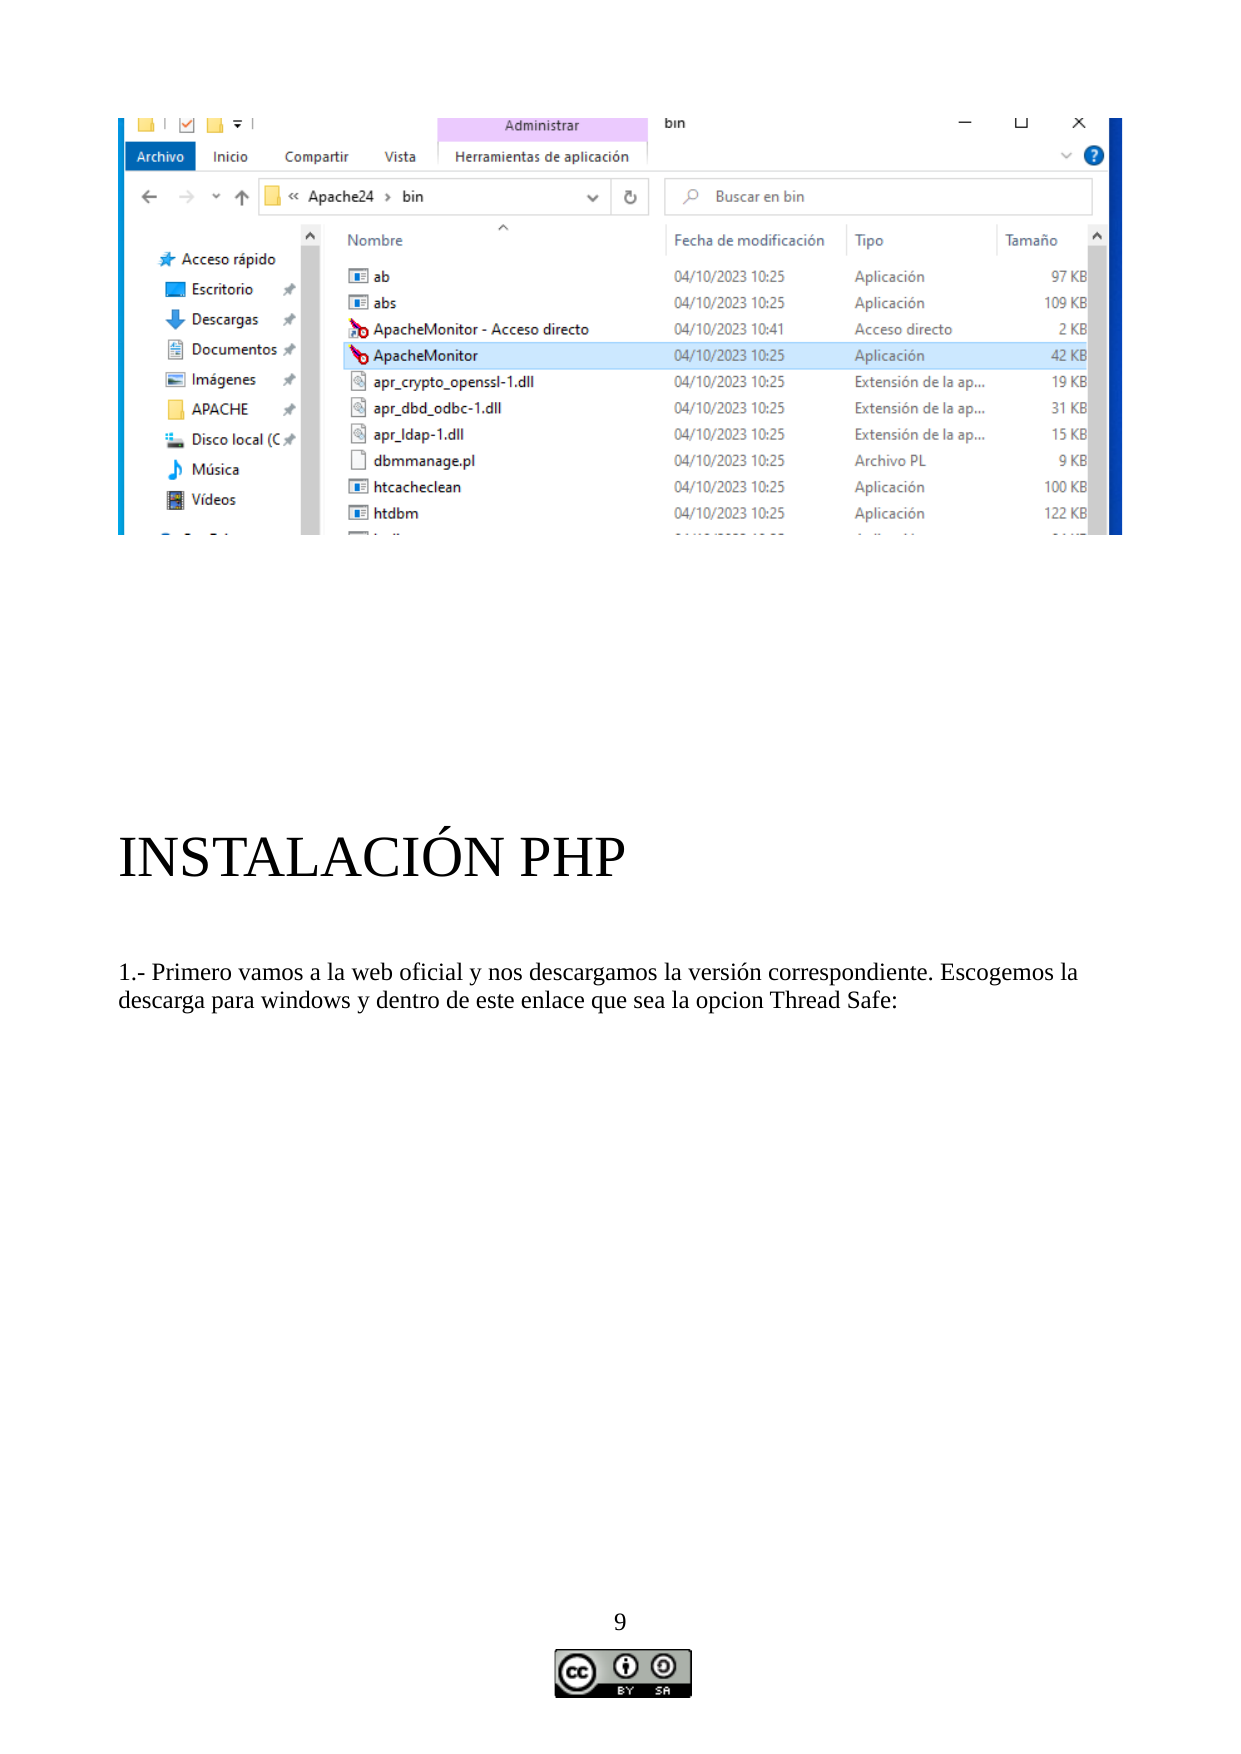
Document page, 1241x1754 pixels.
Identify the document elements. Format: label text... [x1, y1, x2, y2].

picture [125, 118, 1123, 535]
text 1.- Primero vamos a la web oficial y nos descargamos la versión correspondiente. Escogemos la descarga para windows y dentro de este enlace que sea la opcion Thread Safe: [118, 957, 1122, 1014]
picture [554, 1649, 692, 1698]
text INSTALACIÓN PHP [118, 822, 1122, 889]
